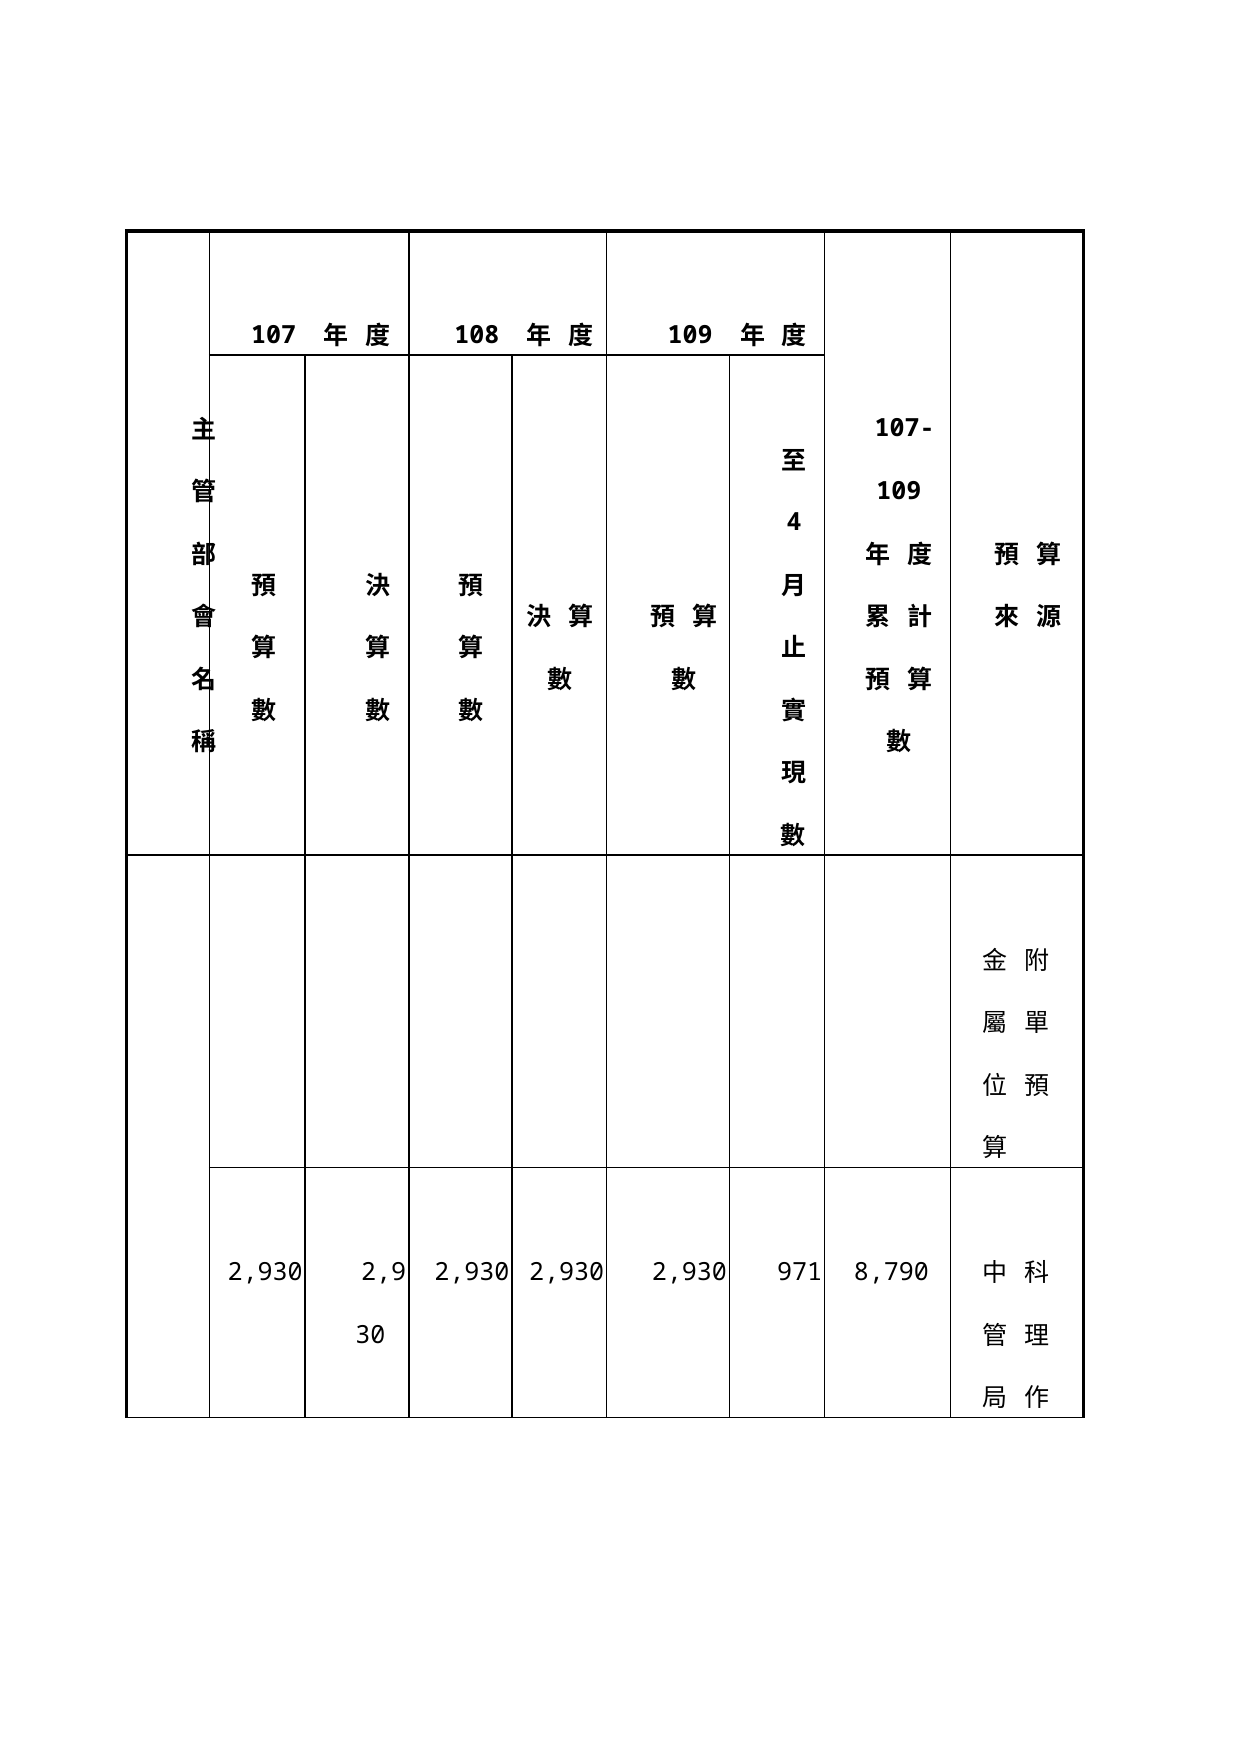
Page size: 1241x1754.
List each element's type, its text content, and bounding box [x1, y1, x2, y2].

table_header 主管部會名稱 [128, 233, 209, 854]
table_cell - [210, 856, 304, 1167]
table_cell 2,930 [410, 1168, 511, 1417]
table_cell 至4月止實現數 [730, 356, 824, 854]
table_cell 2,930 [210, 1168, 304, 1417]
table_header 預算來源 [951, 233, 1082, 854]
table_header 107-109年度累計預算數 [825, 233, 950, 854]
table_cell [410, 856, 511, 1167]
table_cell 金附屬單位預算 [951, 856, 1082, 1167]
table_cell 決算數 [513, 356, 606, 854]
table_cell 決算數 [306, 356, 408, 854]
table_cell 2,930 [306, 1168, 408, 1417]
table_header 108年度 [410, 233, 606, 354]
table_cell [607, 856, 729, 1167]
table_cell 中科管理局作 [951, 1168, 1082, 1417]
table_cell [513, 856, 606, 1167]
table_cell [730, 856, 824, 1167]
table_cell 2,930 [607, 1168, 729, 1417]
table_header 109年度 [607, 233, 824, 354]
table_cell 2,930 [513, 1168, 606, 1417]
table_cell 8,790 [825, 1168, 950, 1417]
table_cell [825, 856, 950, 1167]
table_cell 預算數 [410, 356, 511, 854]
table_cell - [306, 856, 408, 1167]
table_cell 預算數 [210, 356, 304, 854]
table_cell 預算數 [607, 356, 729, 854]
table_cell 科技部 [128, 856, 209, 1417]
table_cell 971 [730, 1168, 824, 1417]
table_header 107年度 [210, 233, 408, 354]
